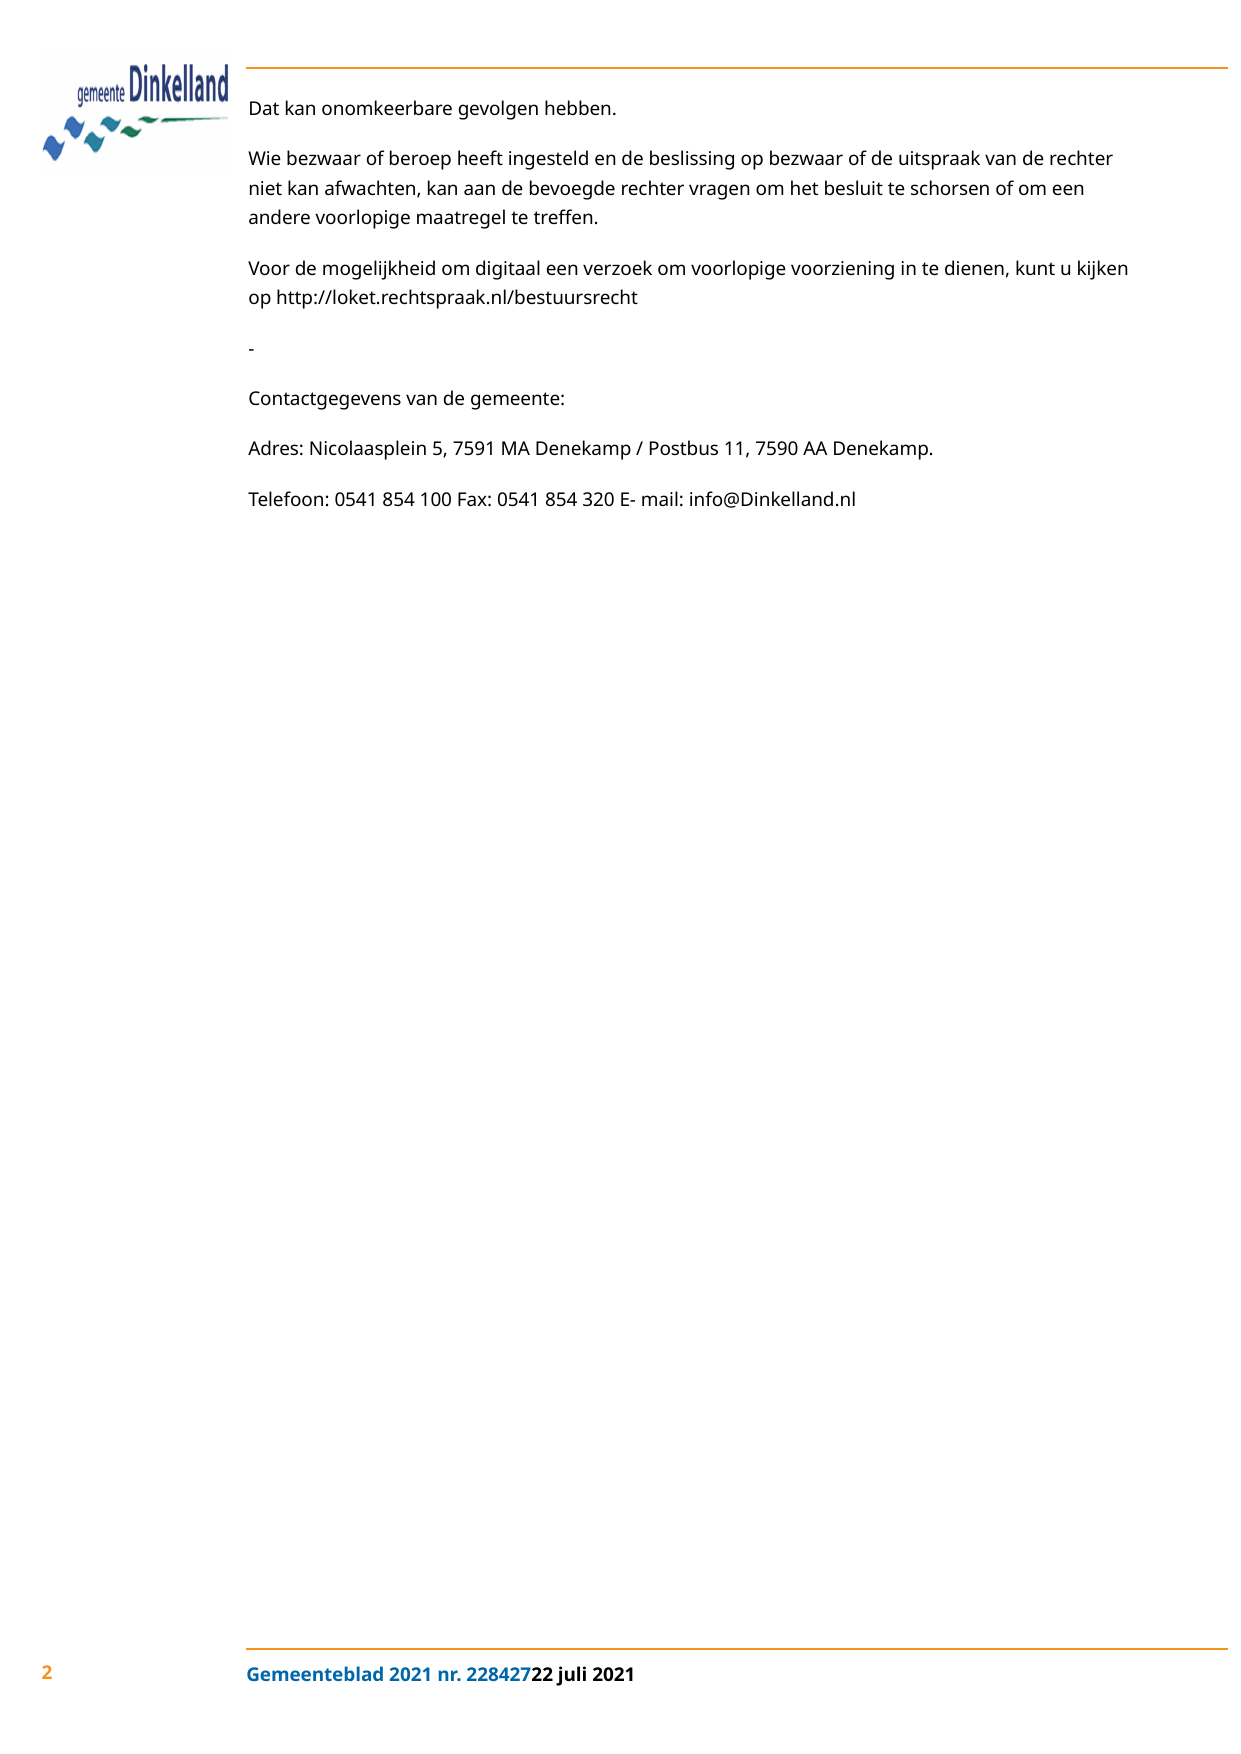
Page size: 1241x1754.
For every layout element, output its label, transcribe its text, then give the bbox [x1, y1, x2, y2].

picture [41, 47, 231, 172]
text Adres: Nicolaasplein 5, 7591 MA Denekamp / Postbus 11, 7590 AA Denekamp. [248, 436, 1152, 461]
text - [248, 335, 1152, 361]
text Contactgegevens van de gemeente: [248, 385, 1152, 411]
text Dat kan onomkeerbare gevolgen hebben. [248, 95, 1152, 121]
text Voor de mogelijkheid om digitaal een verzoek om voorlopige voorziening in te dienen, kunt u kijken op http://loket.rechtspraak.nl/bestuursrecht [248, 255, 1152, 310]
text Wie bezwaar of beroep heeft ingesteld en de beslissing op bezwaar of de uitspraak van de rechter niet kan afwachten, kan aan de bevoegde rechter vragen om het besluit te schorsen of om een andere voorlopige maatregel te treffen. [248, 145, 1152, 230]
text Telefoon: 0541 854 100 Fax: 0541 854 320 E- mail: info@Dinkelland.nl [248, 486, 1152, 512]
